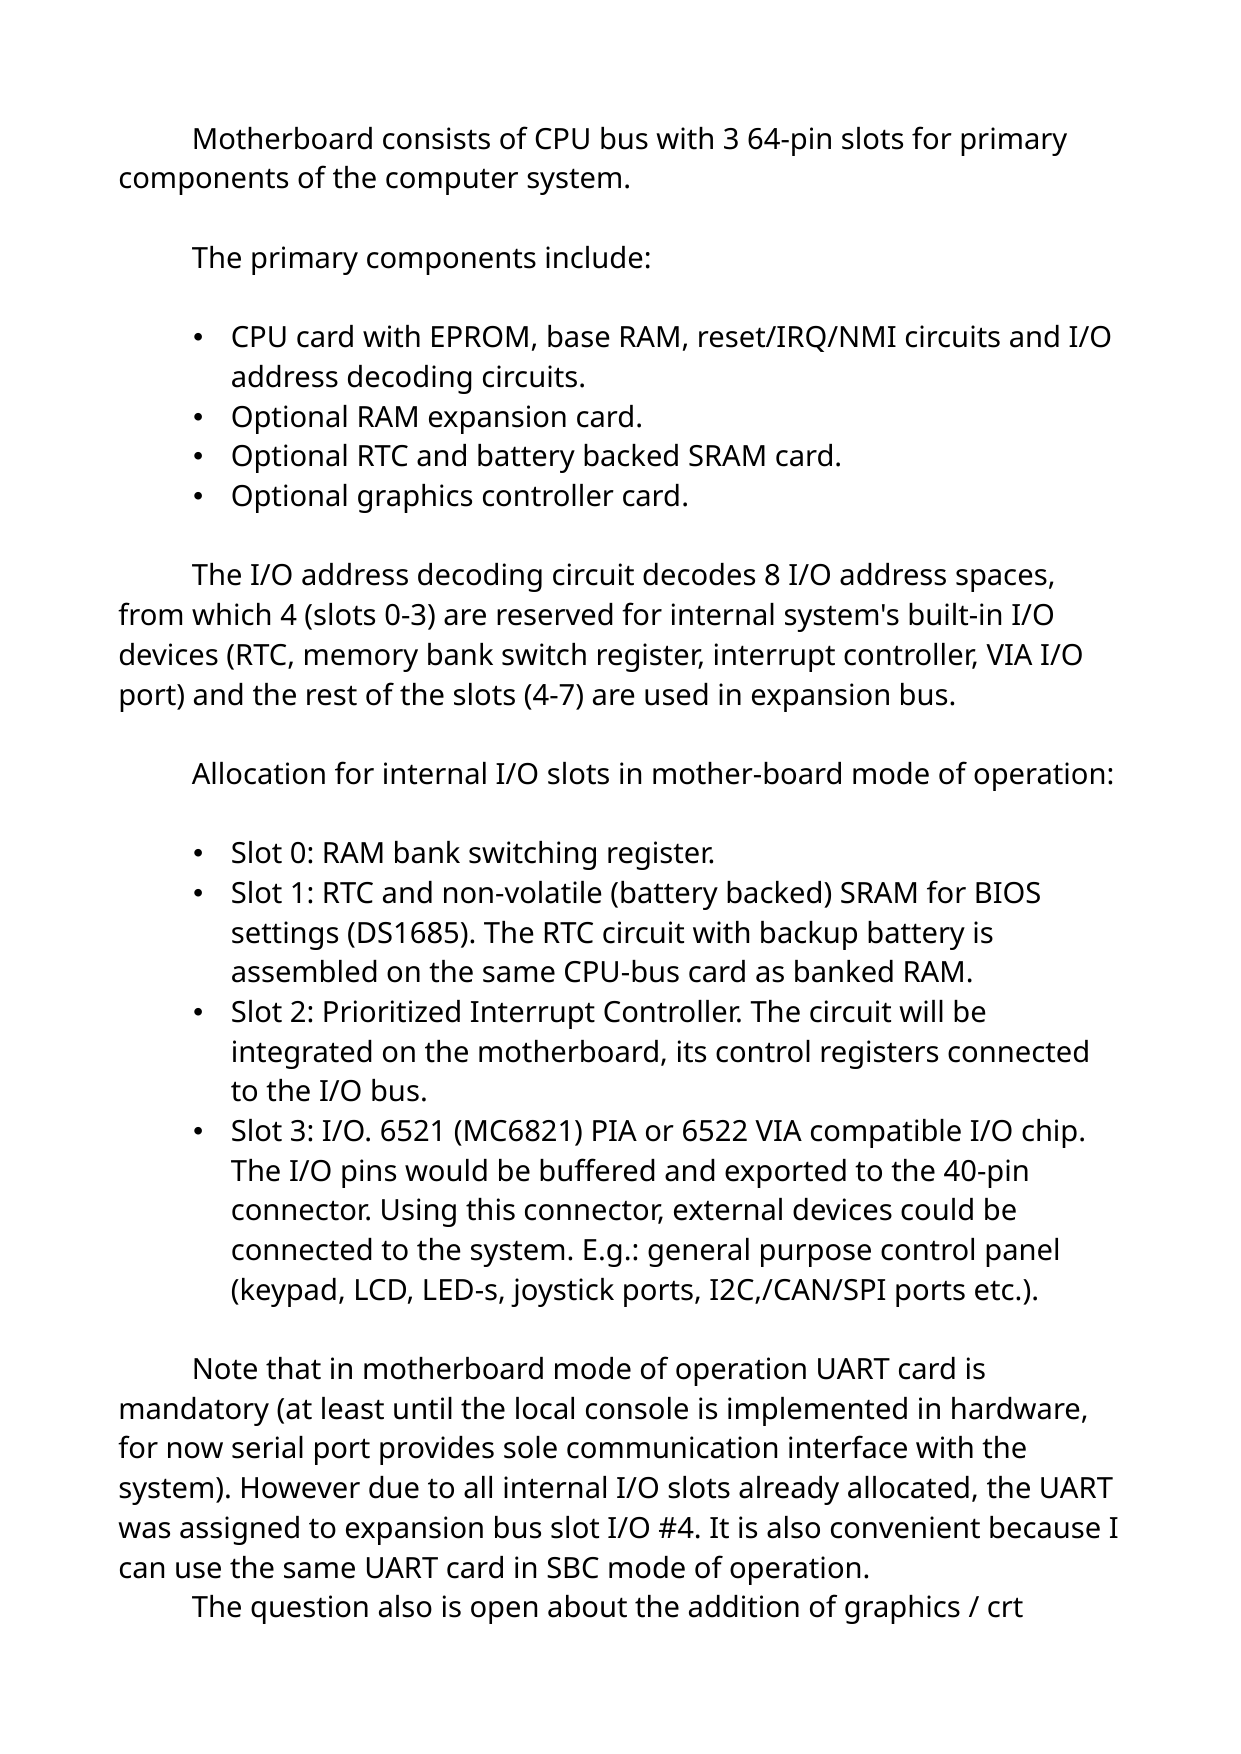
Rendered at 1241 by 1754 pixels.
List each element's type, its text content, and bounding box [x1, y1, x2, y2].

text Note that in motherboard mode of operation UART card is mandatory (at least until the local console is implemented in hardware, for now serial port provides sole communication interface with the system). However due to all internal I/O slots already allocated, the UART was assigned to expansion bus slot I/O #4. It is also convenient because I can use the same UART card in SBC mode of operation. [118, 1348, 1122, 1587]
list Optional RAM expansion card. [193, 396, 1122, 436]
list Slot 2: Prioritized Interrupt Controller. The circuit will be integrated on the motherboard, its control registers connected to the I/O bus. [193, 991, 1122, 1110]
text The primary components include: [118, 237, 1122, 277]
text The I/O address decoding circuit decodes 8 I/O address spaces, from which 4 (slots 0-3) are reserved for internal system's built-in I/O devices (RTC, memory bank switch register, interrupt controller, VIA I/O port) and the rest of the slots (4-7) are used in expansion bus. [118, 555, 1122, 713]
list Optional graphics controller card. [193, 475, 1122, 515]
list Optional RTC and battery backed SRAM card. [193, 436, 1122, 475]
text The question also is open about the addition of graphics / crt [118, 1587, 1122, 1626]
text Motherboard consists of CPU bus with 3 64-pin slots for primary components of the computer system. [118, 118, 1122, 197]
list Slot 3: I/O. 6521 (MC6821) PIA or 6522 VIA compatible I/O chip. The I/O pins would be buffered and exported to the 40-pin connector. Using this connector, external devices could be connected to the system. E.g.: general purpose control panel (keypad, LCD, LED-s, joystick ports, I2C,/CAN/SPI ports etc.). [193, 1110, 1122, 1309]
list Slot 0: RAM bank switching register. [193, 832, 1122, 872]
text Allocation for internal I/O slots in mother-board mode of operation: [118, 753, 1122, 793]
list CPU card with EPROM, base RAM, reset/IRQ/NMI circuits and I/O address decoding circuits. [193, 317, 1122, 396]
list Slot 1: RTC and non-volatile (battery backed) SRAM for BIOS settings (DS1685). The RTC circuit with backup battery is assembled on the same CPU-bus card as banked RAM. [193, 872, 1122, 991]
